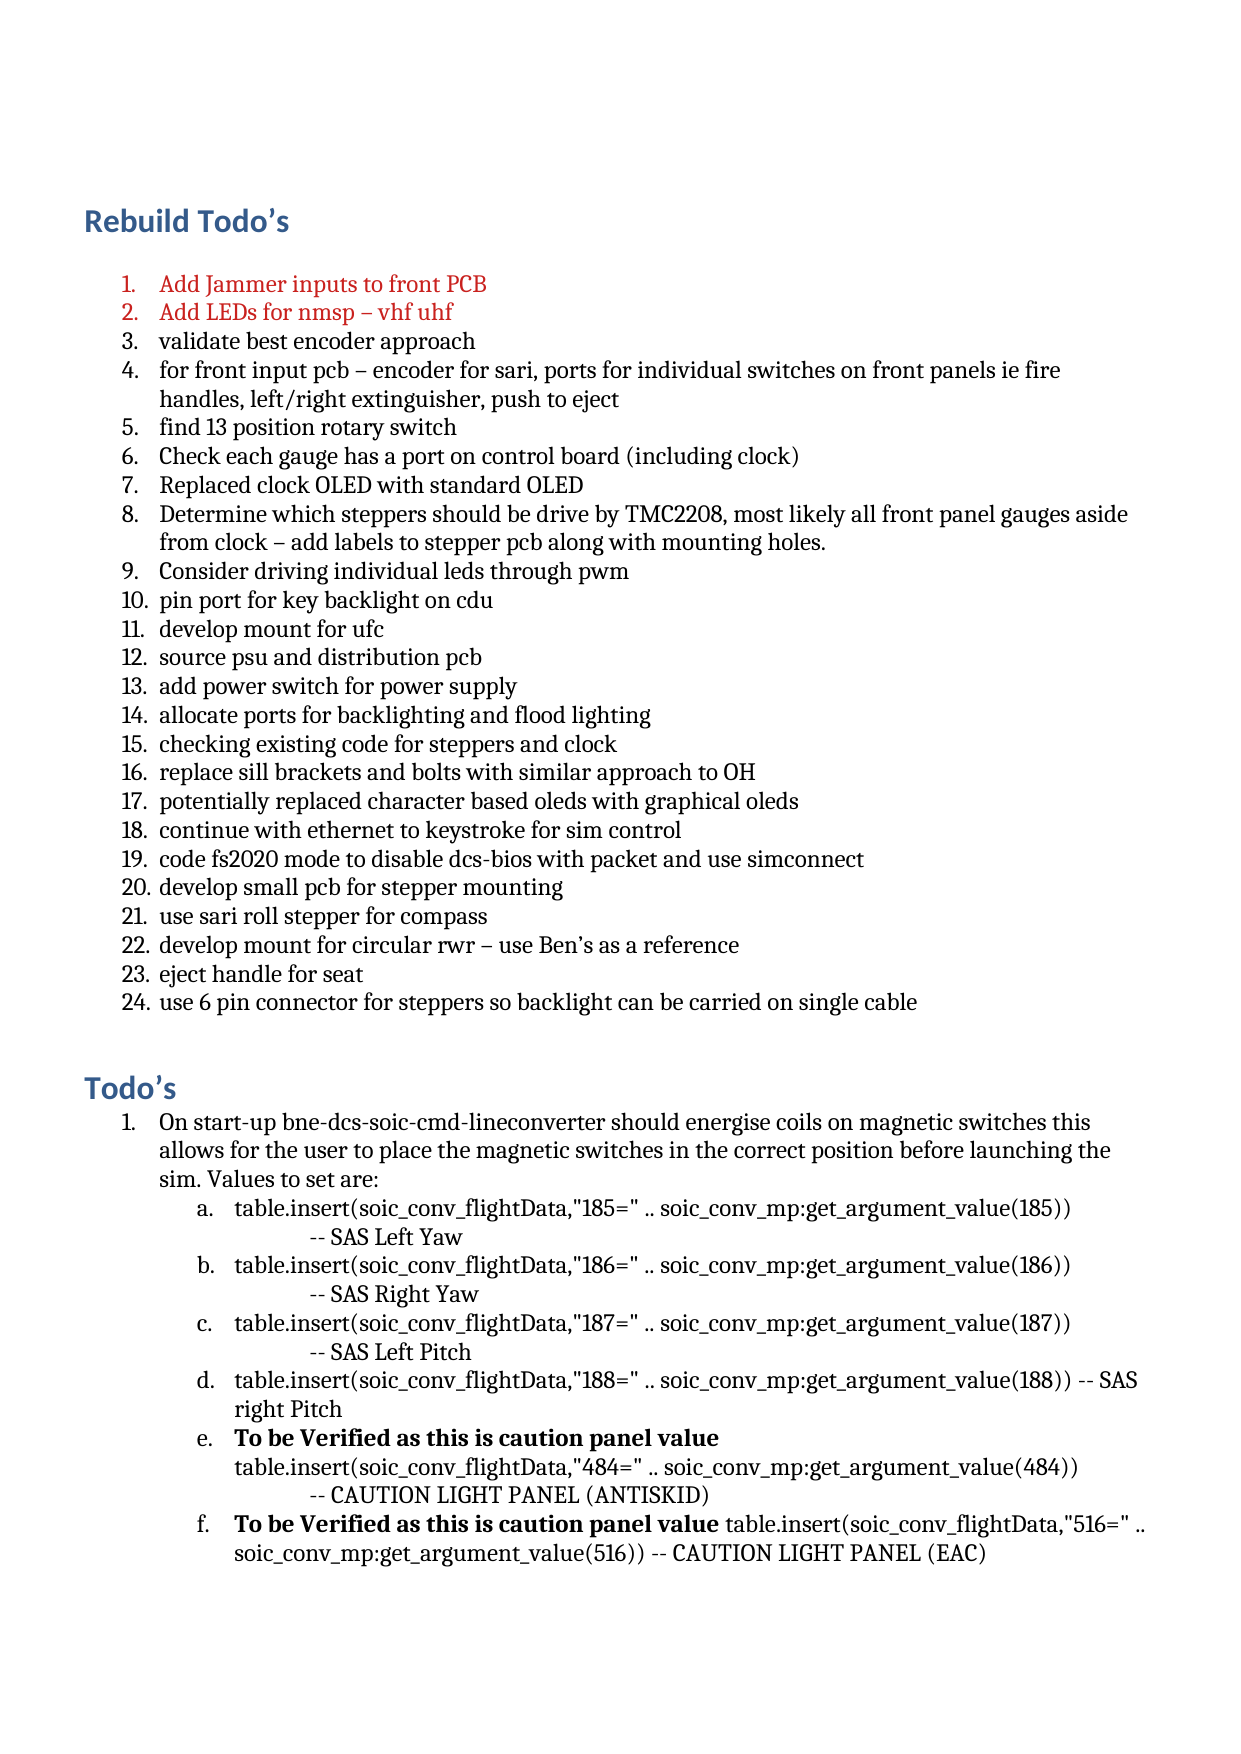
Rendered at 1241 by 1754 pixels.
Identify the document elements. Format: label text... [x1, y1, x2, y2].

list develop mount for circular rwr – use Ben’s as a reference [122, 931, 1148, 959]
list table.insert(soic_conv_flightData,"185=" .. soic_conv_mp:get_argument_value(185)) -- SAS Left Yaw [197, 1194, 1148, 1251]
list On start-up bne-dcs-soic-cmd-lineconverter should energise coils on magnetic switches this allows for the user to place the magnetic switches in the correct position before launching the sim. Values to set are: [122, 1108, 1148, 1194]
list Check each gauge has a port on control board (including clock) [122, 442, 1148, 471]
list Add LEDs for nmsp – vhf uhf [122, 298, 1148, 327]
list use sari roll stepper for compass [122, 902, 1148, 931]
list replace sill brackets and bolts with similar approach to OH [122, 758, 1148, 787]
list table.insert(soic_conv_flightData,"187=" .. soic_conv_mp:get_argument_value(187)) -- SAS Left Pitch [197, 1309, 1148, 1366]
list develop small pcb for stepper mounting [122, 873, 1148, 902]
list table.insert(soic_conv_flightData,"186=" .. soic_conv_mp:get_argument_value(186)) -- SAS Right Yaw [197, 1251, 1148, 1309]
list Replaced clock OLED with standard OLED [122, 471, 1148, 499]
list code fs2020 mode to disable dcs-bios with packet and use simconnect [122, 844, 1148, 873]
list pin port for key backlight on cdu [122, 586, 1148, 614]
list table.insert(soic_conv_flightData,"188=" .. soic_conv_mp:get_argument_value(188)) -- SAS right Pitch [197, 1366, 1148, 1424]
list for front input pcb – encoder for sari, ports for individual switches on front panels ie fire handles, left/right extinguisher, push to eject [122, 356, 1148, 413]
list Add Jammer inputs to front PCB [122, 269, 1148, 298]
list source psu and distribution pcb [122, 643, 1148, 672]
list find 13 position rotary switch [122, 413, 1148, 442]
list eject handle for seat [122, 959, 1148, 988]
list Consider driving individual leds through pwm [122, 557, 1148, 586]
list continue with ethernet to keystroke for sim control [122, 816, 1148, 844]
list add power switch for power supply [122, 672, 1148, 701]
list Determine which steppers should be drive by TMC2208, most likely all front panel gauges aside from clock – add labels to stepper pcb along with mounting holes. [122, 499, 1148, 557]
subtitle Rebuild Todo’s [84, 200, 1148, 241]
list potentially replaced character based oleds with graphical oleds [122, 787, 1148, 816]
list To be Verified as this is caution panel value table.insert(soic_conv_flightData,"516=" .. soic_conv_mp:get_argument_value(516)) -- CAUTION LIGHT PANEL (EAC) [197, 1510, 1148, 1568]
list validate best encoder approach [122, 327, 1148, 356]
list To be Verified as this is caution panel value table.insert(soic_conv_flightData,"484=" .. soic_conv_mp:get_argument_value(484)) -- CAUTION LIGHT PANEL (ANTISKID) [197, 1424, 1148, 1510]
list develop mount for ufc [122, 614, 1148, 643]
subtitle Todo’s [84, 1067, 1148, 1108]
list allocate ports for backlighting and flood lighting [122, 701, 1148, 729]
list use 6 pin connector for steppers so backlight can be carried on single cable [122, 988, 1148, 1017]
list checking existing code for steppers and clock [122, 729, 1148, 758]
